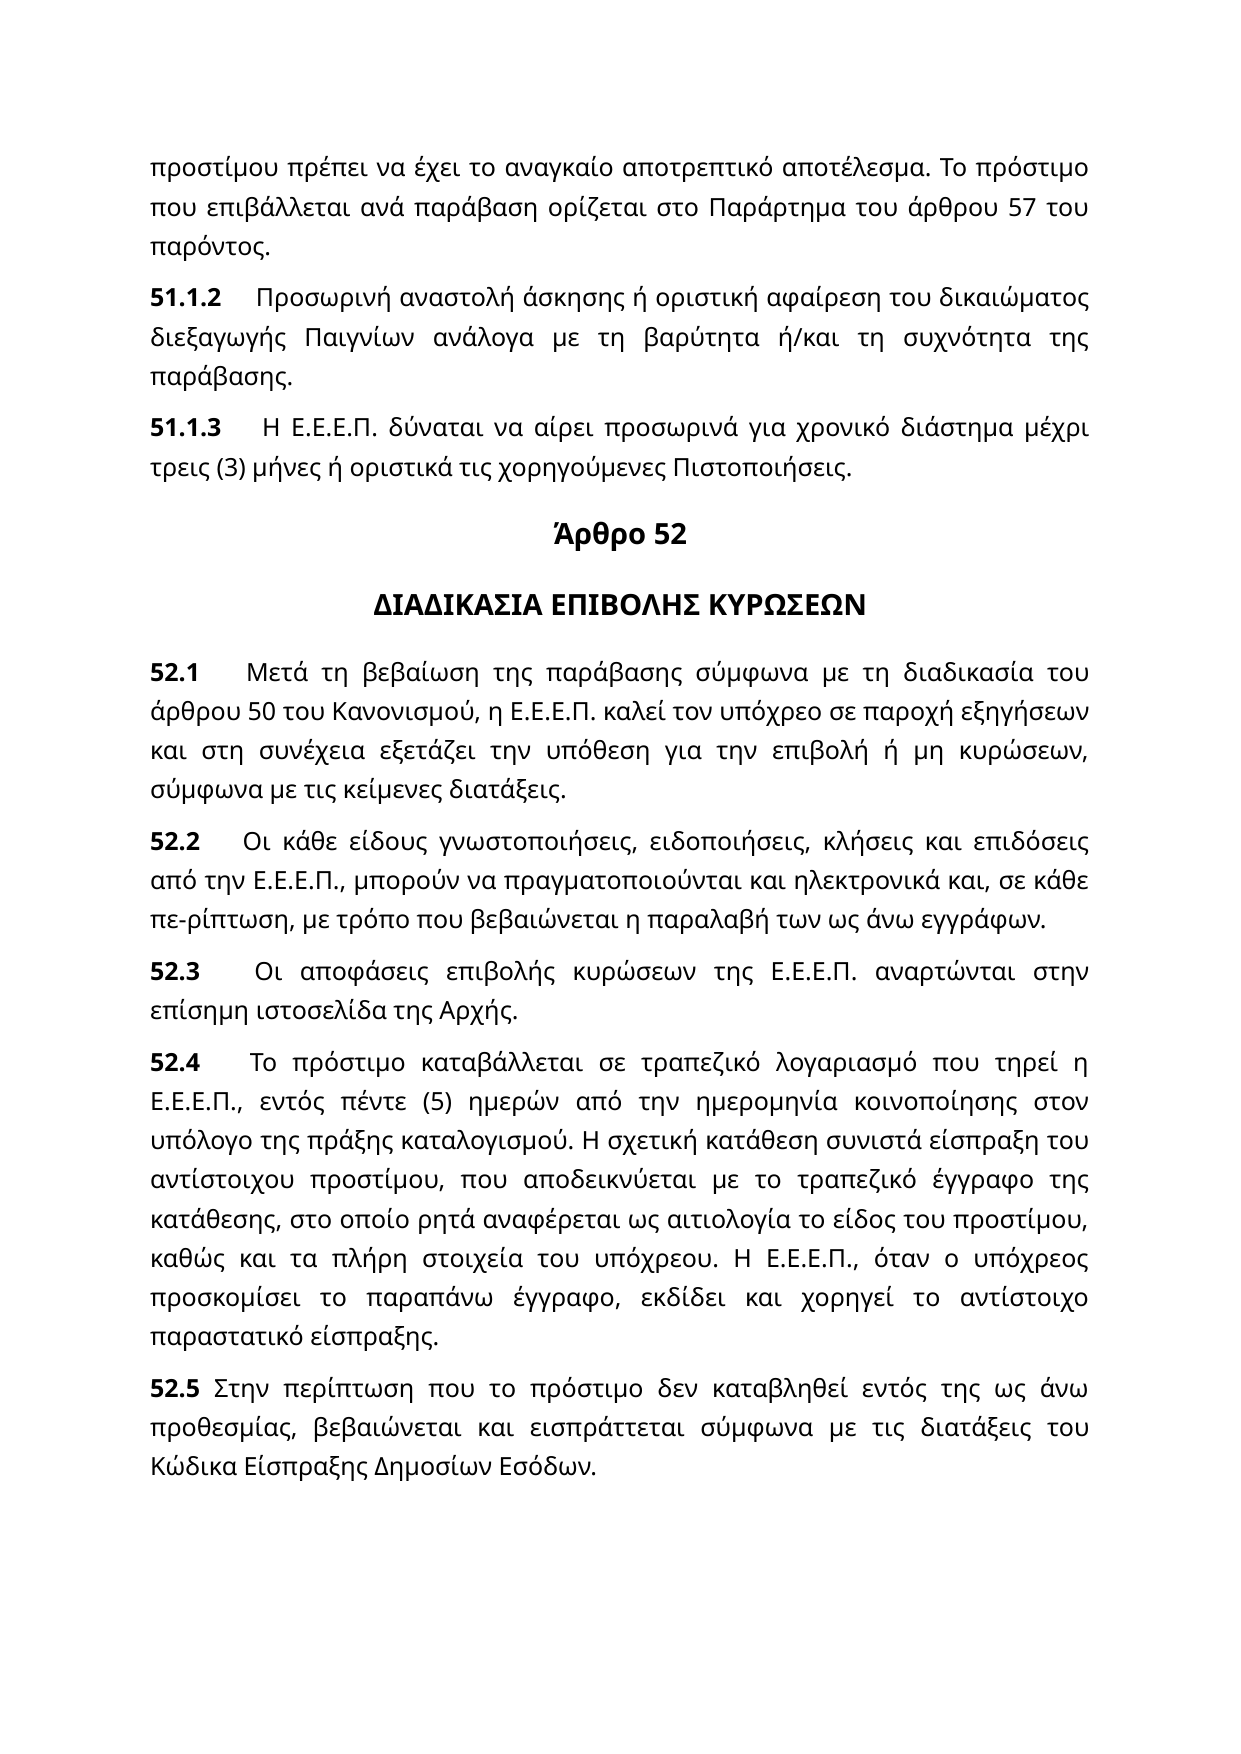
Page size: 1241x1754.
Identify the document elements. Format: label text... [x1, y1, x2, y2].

text 52.4 Το πρόστιμο καταβάλλεται σε τραπεζικό λογαριασμό που τηρεί η Ε.Ε.Ε.Π., εντός πέντε (5) ημερών από την ημερομηνία κοινοποίησης στον υπόλογο της πράξης καταλογισμού. Η σχετική κατάθεση συνιστά είσπραξη του αντίστοιχου προστίμου, που αποδεικνύεται με το τραπεζικό έγγραφο της κατάθεσης, στο οποίο ρητά αναφέρεται ως αιτιολογία το είδος του προστίμου, καθώς και τα πλήρη στοιχεία του υπόχρεου. Η Ε.Ε.Ε.Π., όταν ο υπόχρεος προσκομίσει το παραπάνω έγγραφο, εκδίδει και χορηγεί το αντίστοιχο παραστατικό είσπραξης. [150, 1044, 1090, 1353]
subtitle ΔΙΑΔΙΚΑΣΙΑ ΕΠΙΒΟΛΗΣ ΚΥΡΩΣΕΩΝ [150, 584, 1090, 624]
text 51.1.3 Η Ε.Ε.Ε.Π. δύναται να αίρει προσωρινά για χρονικό διάστημα μέχρι τρεις (3) μήνες ή οριστικά τις χορηγούμενες Πιστοποιήσεις. [150, 410, 1090, 483]
text 52.2 Οι κάθε είδους γνωστοποιήσεις, ειδοποιήσεις, κλήσεις και επιδόσεις από την Ε.Ε.Ε.Π., μπορούν να πραγματοποιούνται και ηλεκτρονικά και, σε κάθε πε-ρίπτωση, με τρόπο που βεβαιώνεται η παραλαβή των ως άνω εγγράφων. [150, 824, 1090, 936]
text 52.3 Οι αποφάσεις επιβολής κυρώσεων της Ε.Ε.Ε.Π. αναρτώνται στην επίσημη ιστοσελίδα της Αρχής. [150, 954, 1090, 1027]
text 51.1.2 Προσωρινή αναστολή άσκησης ή οριστική αφαίρεση του δικαιώματος διεξαγωγής Παιγνίων ανάλογα με τη βαρύτητα ή/και τη συχνότητα της παράβασης. [150, 280, 1090, 392]
text προστίμου πρέπει να έχει το αναγκαίο αποτρεπτικό αποτέλεσμα. Το πρόστιμο που επιβάλλεται ανά παράβαση ορίζεται στο Παράρτημα του άρθρου 57 του παρόντος. [150, 150, 1090, 262]
text 52.5 Στην περίπτωση που το πρόστιμο δεν καταβληθεί εντός της ως άνω προθεσμίας, βεβαιώνεται και εισπράττεται σύμφωνα με τις διατάξεις του Κώδικα Είσπραξης Δημοσίων Εσόδων. [150, 1370, 1090, 1483]
text 52.1 Μετά τη βεβαίωση της παράβασης σύμφωνα με τη διαδικασία του άρθρου 50 του Κανονισμού, η Ε.Ε.Ε.Π. καλεί τον υπόχρεο σε παροχή εξηγήσεων και στη συνέχεια εξετάζει την υπόθεση για την επιβολή ή μη κυρώσεων, σύμφωνα με τις κείμενες διατάξεις. [150, 654, 1090, 806]
subtitle Άρθρο 52 [150, 513, 1090, 553]
